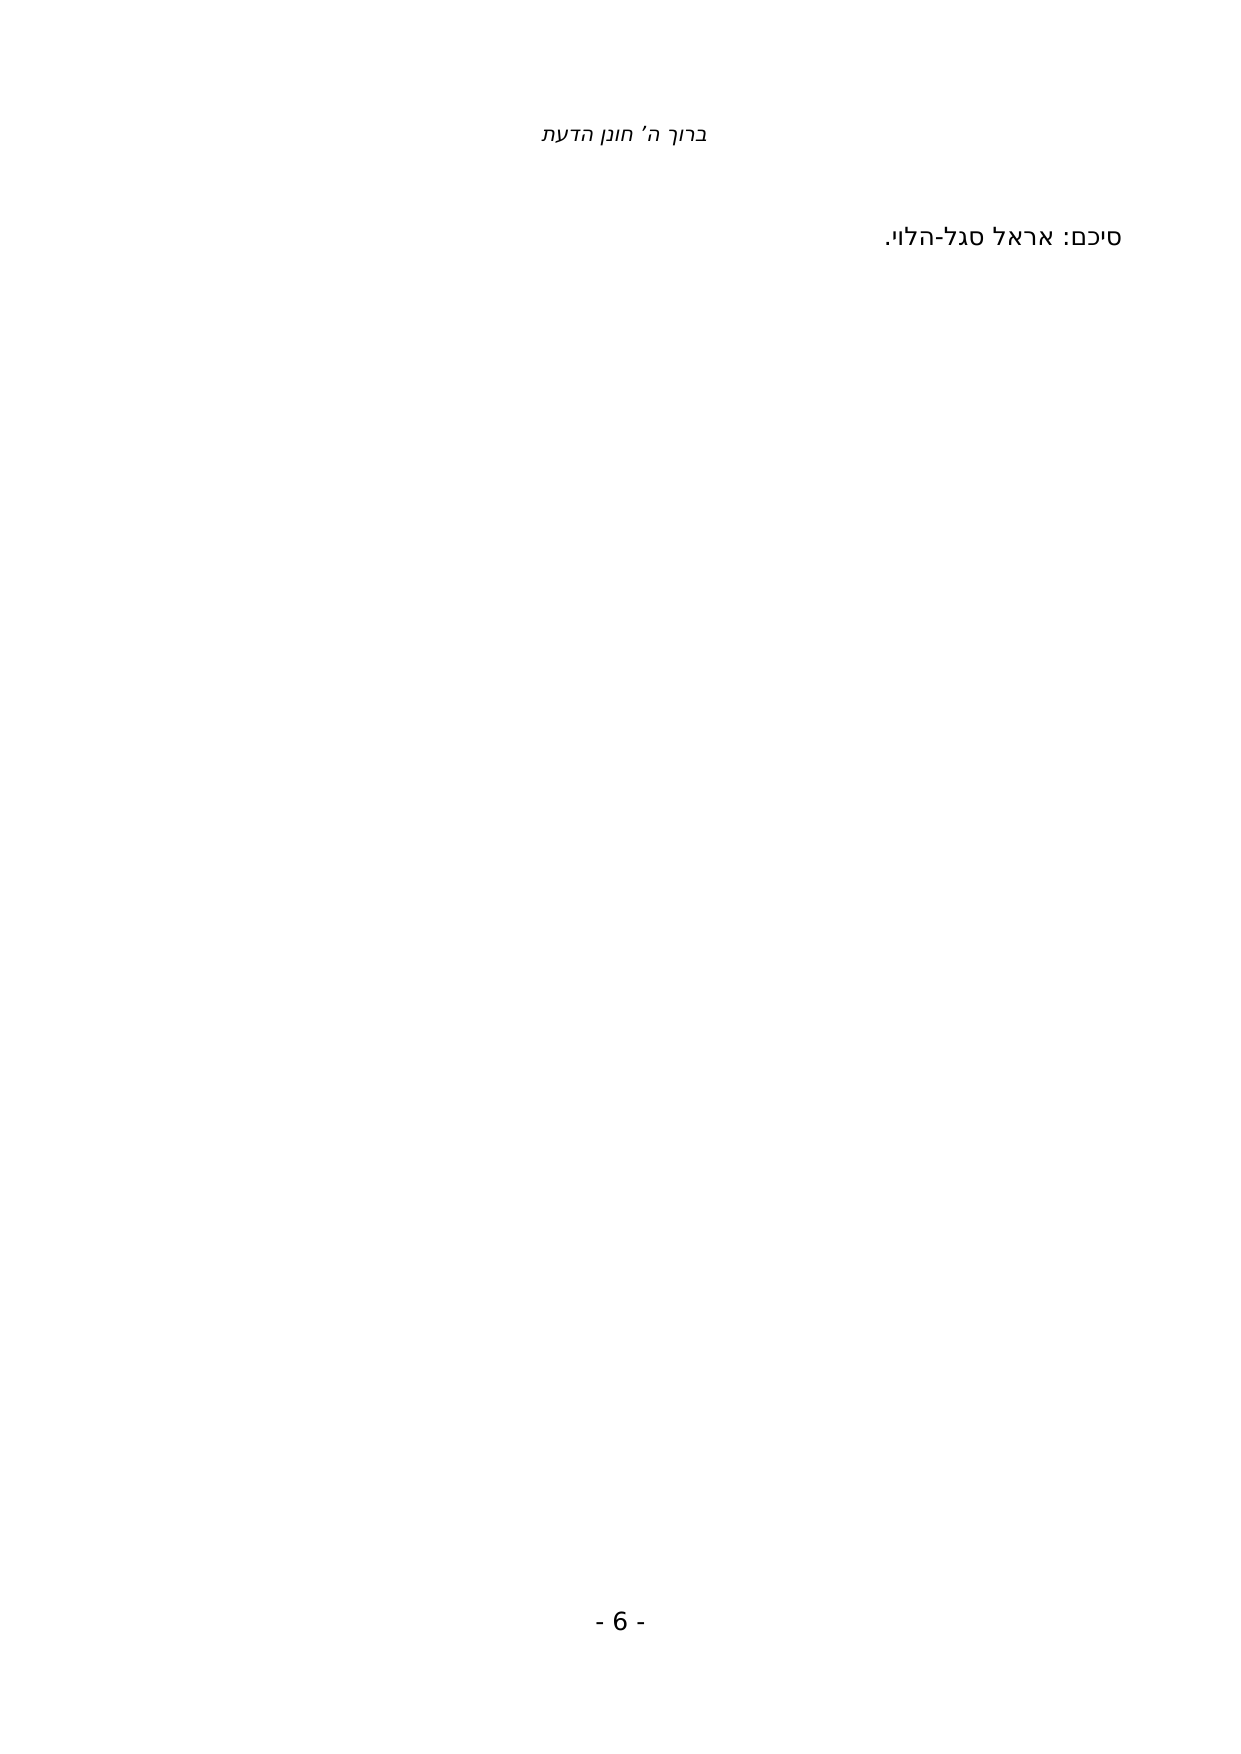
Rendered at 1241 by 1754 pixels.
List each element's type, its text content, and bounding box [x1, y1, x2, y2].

text סיכם: אראל סגל-הלוי. [118, 222, 1122, 251]
